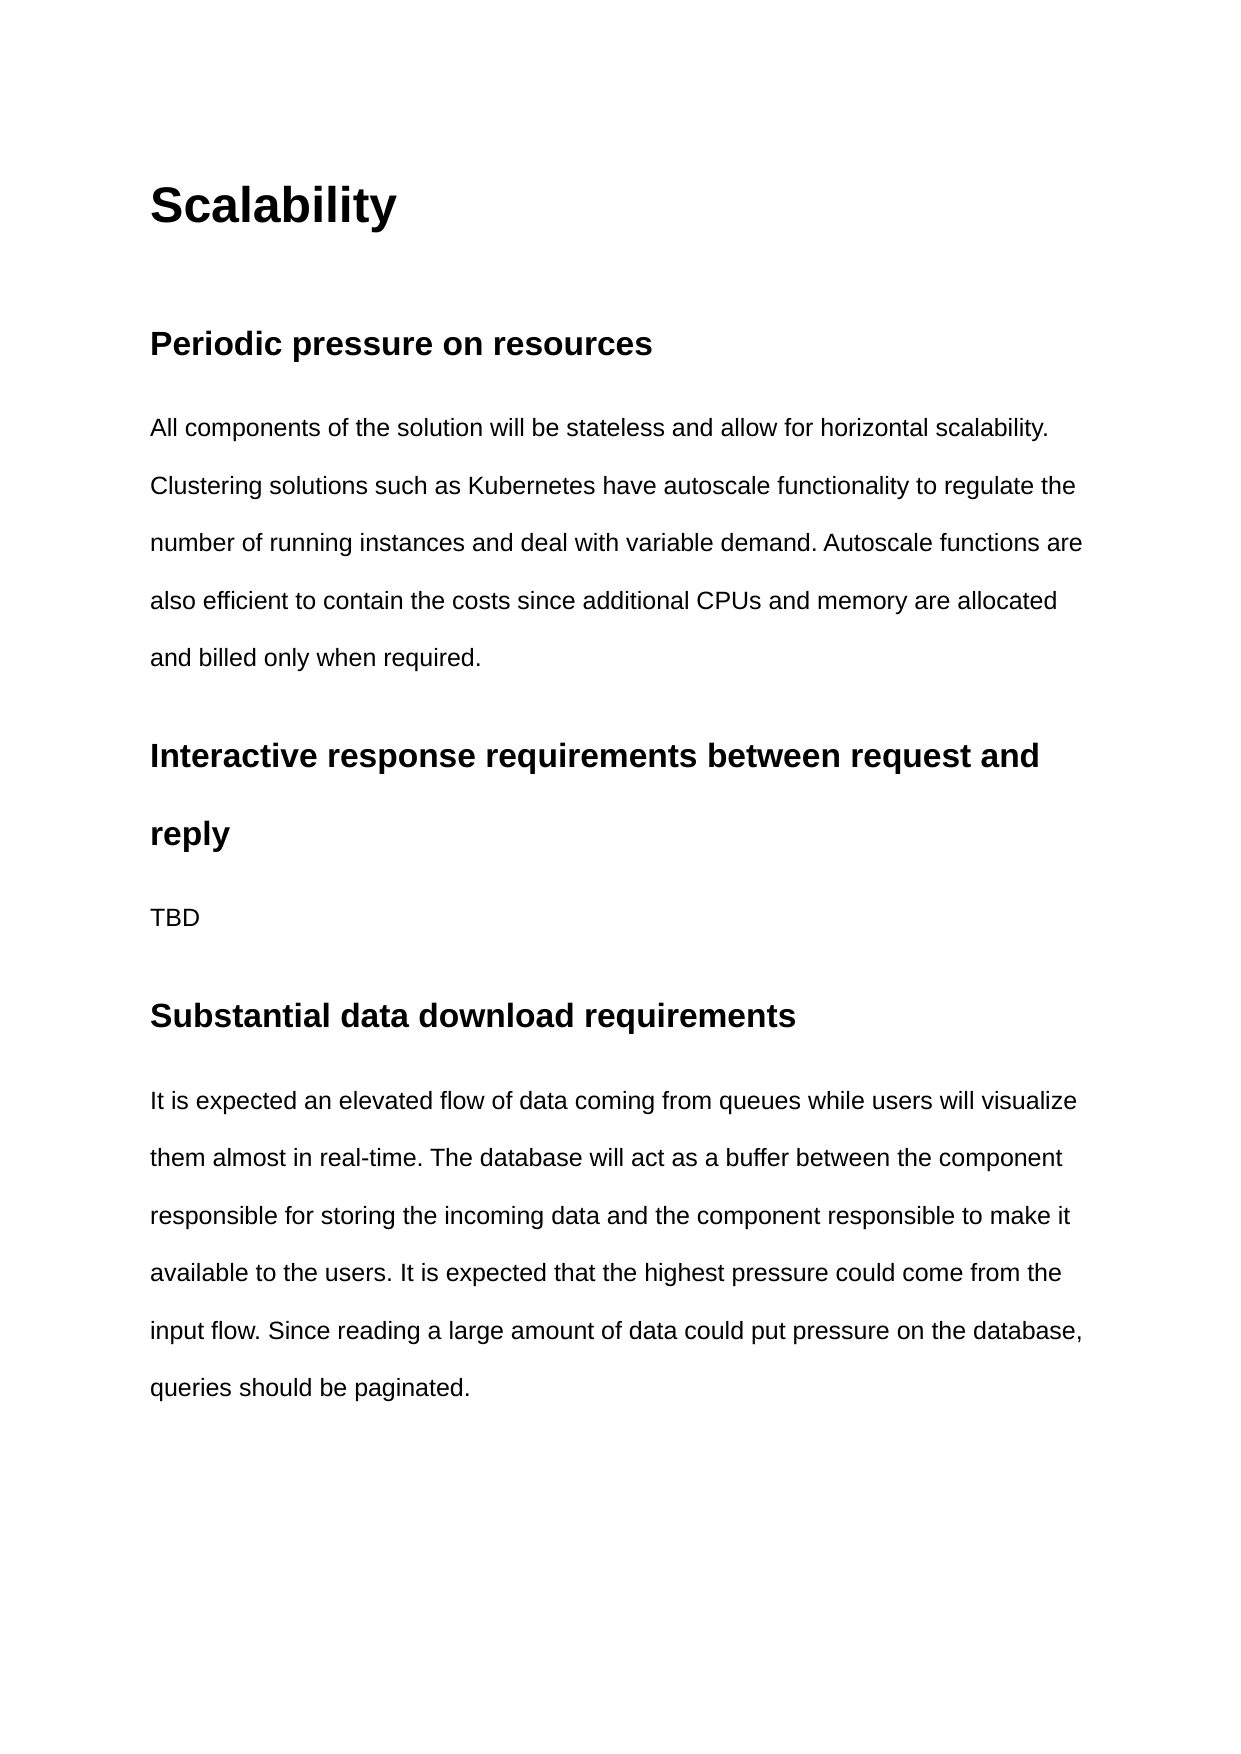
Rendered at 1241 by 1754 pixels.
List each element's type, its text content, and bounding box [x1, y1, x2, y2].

text It is expected an elevated flow of data coming from queues while users will visualize them almost in real-time. The database will act as a buffer between the component responsible for storing the incoming data and the component responsible to make it available to the users. It is expected that the highest pressure could come from the input flow. Since reading a large amount of data could put pressure on the database, queries should be paginated. [150, 1086, 1091, 1402]
subtitle Substantial data download requirements [150, 996, 1091, 1035]
subtitle Scalability [150, 175, 1091, 232]
text TBD [150, 903, 1091, 932]
subtitle Periodic pressure on resources [150, 323, 1091, 362]
subtitle Interactive response requirements between request and reply [150, 736, 1091, 852]
text All components of the solution will be stateless and allow for horizontal scalability. Clustering solutions such as Kubernetes have autoscale functionality to regulate the number of running instances and deal with variable demand. Autoscale functions are also efficient to contain the costs since additional CPUs and memory are allocated and billed only when required. [150, 413, 1091, 672]
